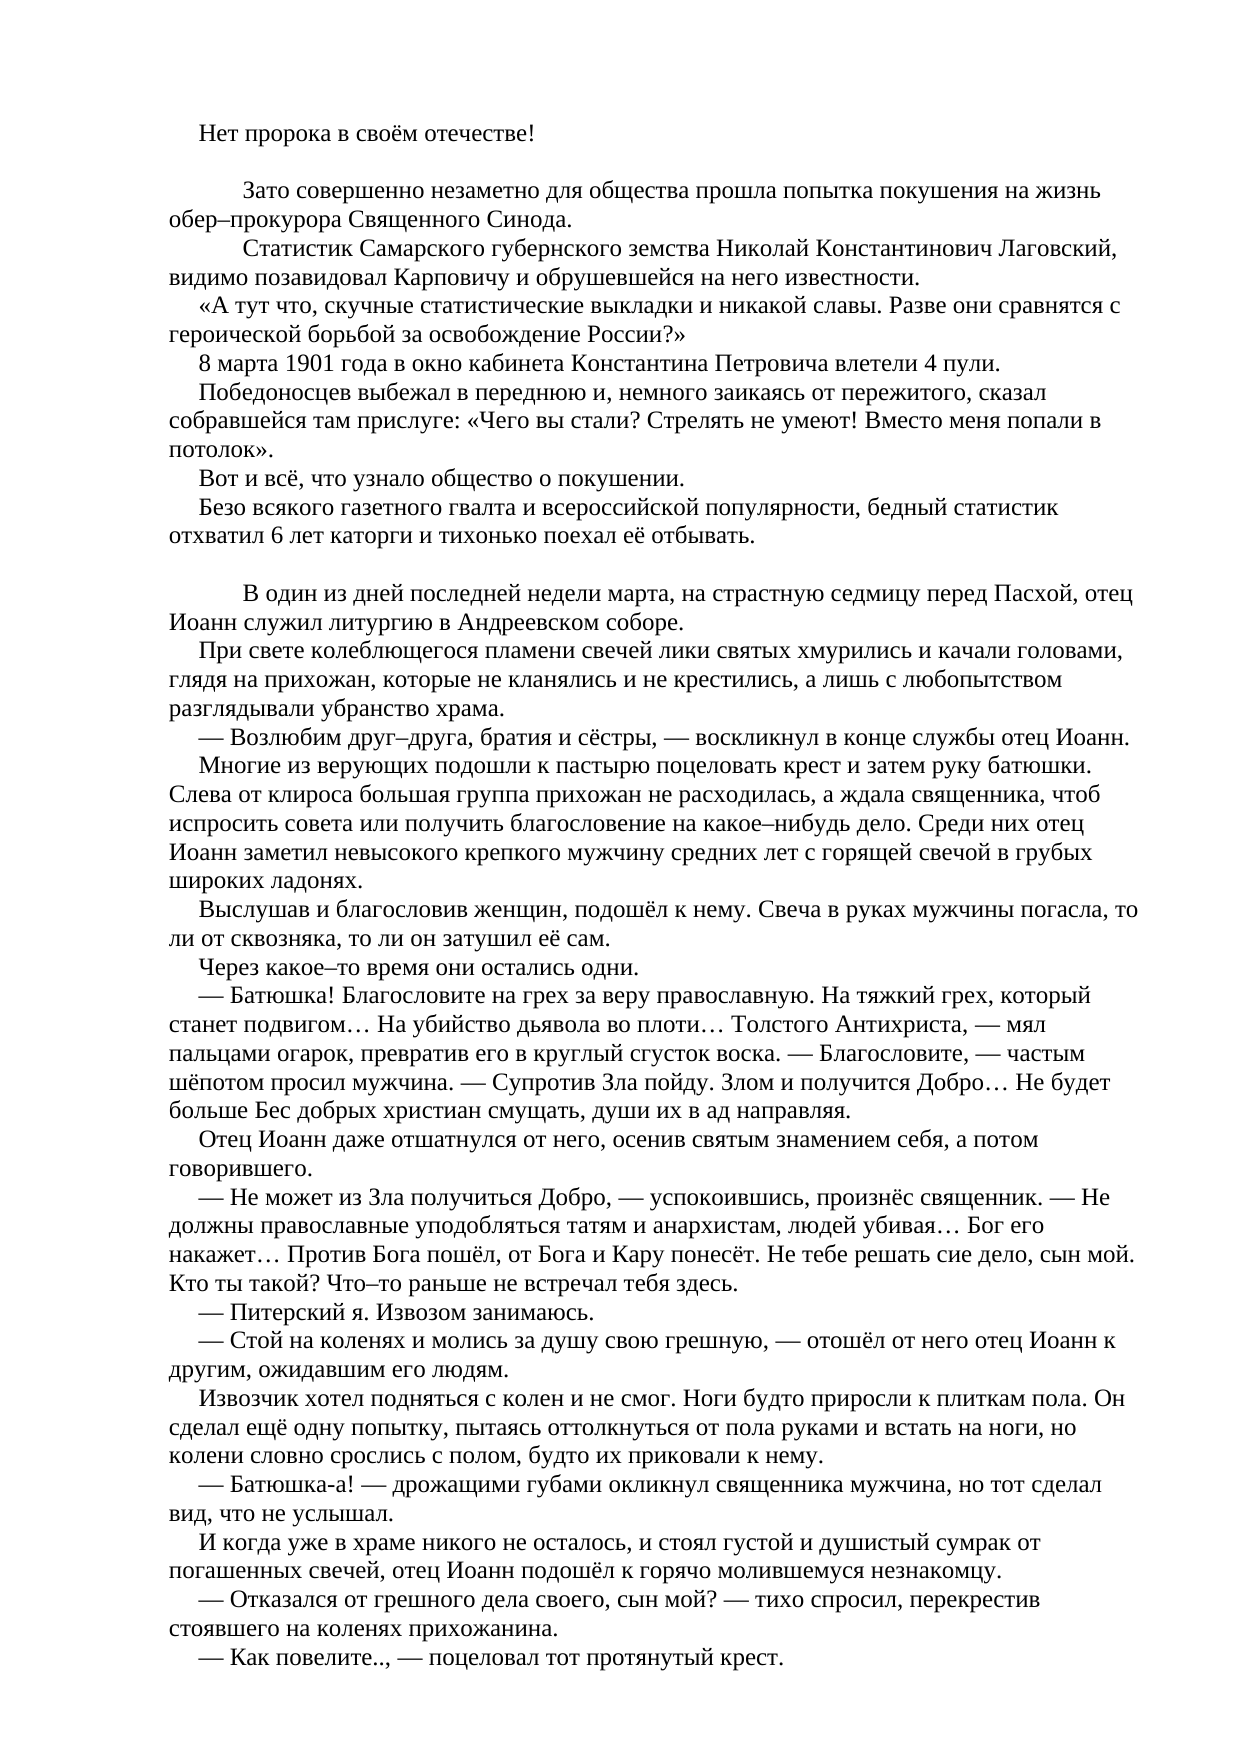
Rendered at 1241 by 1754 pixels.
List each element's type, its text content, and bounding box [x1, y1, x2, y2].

text Многие из верующих подошли к пастырю поцеловать крест и затем руку батюшки. Слева от клироса большая группа прихожан не расходилась, а ждала священника, чтоб испросить совета или получить благословение на какое–нибудь дело. Среди них отец Иоанн заметил невысокого крепкого мужчину средних лет с горящей свечой в грубых широких ладонях. [169, 751, 1152, 894]
text Отец Иоанн даже отшатнулся от него, осенив святым знамением себя, а потом говорившего. [169, 1124, 1152, 1182]
text 8 марта 1901 года в окно кабинета Константина Петровича влетели 4 пули. [169, 348, 1152, 377]
text — Не может из Зла получиться Добро, — успокоившись, произнёс священник. — Не должны православные уподобляться татям и анархистам, людей убивая… Бог его накажет… Против Бога пошёл, от Бога и Кару понесёт. Не тебе решать сие дело, сын мой. Кто ты такой? Что–то раньше не встречал тебя здесь. [169, 1182, 1152, 1297]
text — Возлюбим друг–друга, братия и сёстры, — воскликнул в конце службы отец Иоанн. [169, 722, 1152, 751]
text Выслушав и благословив женщин, подошёл к нему. Свеча в руках мужчины погасла, то ли от сквозняка, то ли он затушил её сам. [169, 894, 1152, 952]
text В один из дней последней недели марта, на страстную седмицу перед Пасхой, отец Иоанн служил литургию в Андреевском соборе. [169, 578, 1152, 636]
text И когда уже в храме никого не осталось, и стоял густой и душистый сумрак от погашенных свечей, отец Иоанн подошёл к горячо молившемуся незнакомцу. [169, 1527, 1152, 1584]
text Зато совершенно незаметно для общества прошла попытка покушения на жизнь обер–прокурора Священного Синода. [169, 176, 1152, 233]
text — Стой на коленях и молись за душу свою грешную, — отошёл от него отец Иоанн к другим, ожидавшим его людям. [169, 1326, 1152, 1383]
text — Питерский я. Извозом занимаюсь. [169, 1297, 1152, 1326]
text При свете колеблющегося пламени свечей лики святых хмурились и качали головами, глядя на прихожан, которые не кланялись и не крестились, а лишь с любопытством разглядывали убранство храма. [169, 636, 1152, 722]
text Победоносцев выбежал в переднюю и, немного заикаясь от пережитого, сказал собравшейся там прислуге: «Чего вы стали? Стрелять не умеют! Вместо меня попали в потолок». [169, 377, 1152, 463]
text «А тут что, скучные статистические выкладки и никакой славы. Разве они сравнятся с героической борьбой за освобождение России?» [169, 291, 1152, 348]
text — Как повелите.., — поцеловал тот протянутый крест. [169, 1642, 1152, 1671]
text Нет пророка в своём отечестве! [169, 118, 1152, 147]
text Извозчик хотел подняться с колен и не смог. Ноги будто приросли к плиткам пола. Он сделал ещё одну попытку, пытаясь оттолкнуться от пола руками и встать на ноги, но колени словно срослись с полом, будто их приковали к нему. [169, 1383, 1152, 1469]
text — Батюшка! Благословите на грех за веру православную. На тяжкий грех, который станет подвигом… На убийство дьявола во плоти… Толстого Антихриста, — мял пальцами огарок, превратив его в круглый сгусток воска. — Благословите, — частым шёпотом просил мужчина. — Супротив Зла пойду. Злом и получится Добро… Не будет больше Бес добрых христиан смущать, души их в ад направляя. [169, 981, 1152, 1124]
text — Батюшка-а! — дрожащими губами окликнул священника мужчина, но тот сделал вид, что не услышал. [169, 1469, 1152, 1527]
text Через какое–то время они остались одни. [169, 952, 1152, 981]
text Безо всякого газетного гвалта и всероссийской популярности, бедный статистик отхватил 6 лет каторги и тихонько поехал её отбывать. [169, 492, 1152, 549]
text Статистик Самарского губернского земства Николай Константинович Лаговский, видимо позавидовал Карповичу и обрушевшейся на него известности. [169, 233, 1152, 291]
text Вот и всё, что узнало общество о покушении. [169, 463, 1152, 492]
text — Отказался от грешного дела своего, сын мой? — тихо спросил, перекрестив стоявшего на коленях прихожанина. [169, 1584, 1152, 1642]
